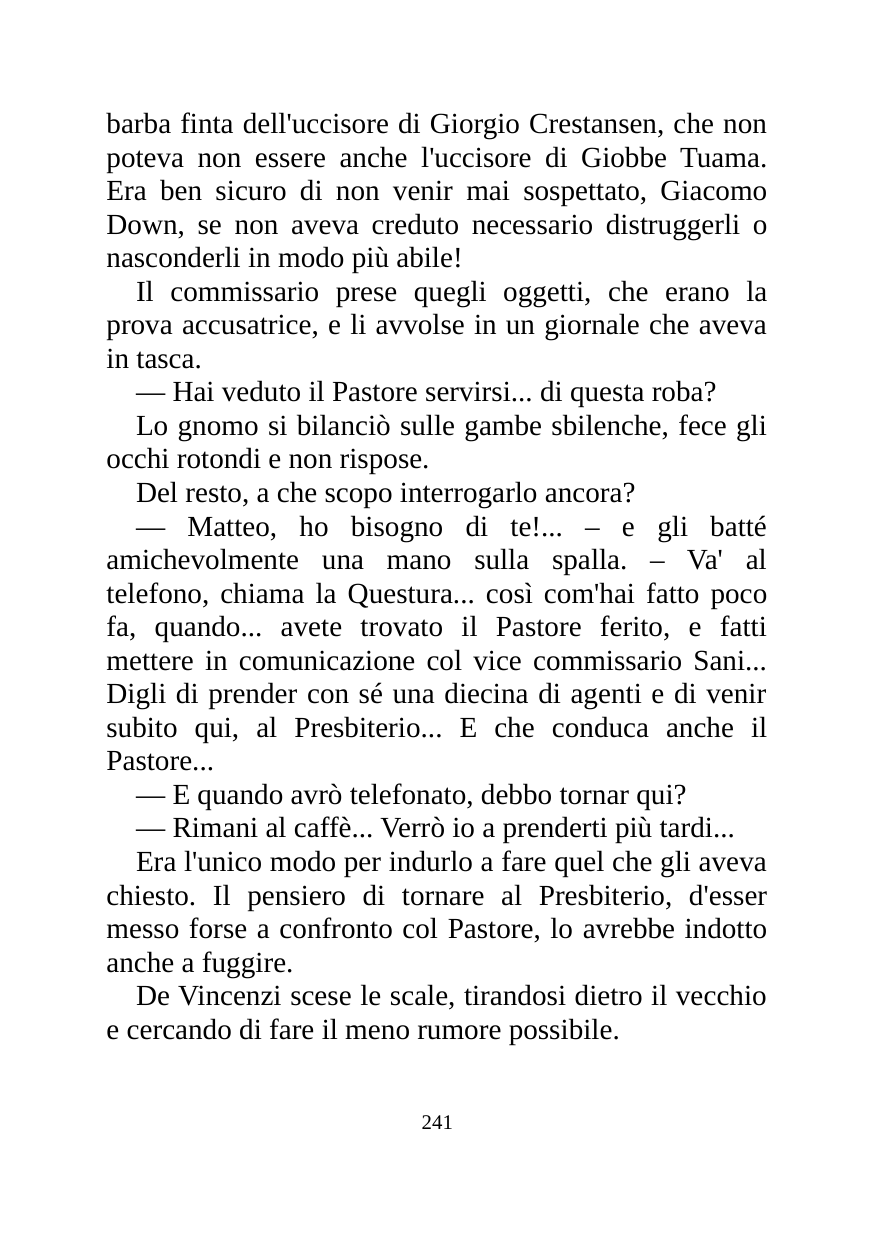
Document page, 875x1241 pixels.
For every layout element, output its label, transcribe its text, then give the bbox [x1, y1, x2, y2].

text Il commissario prese quegli oggetti, che erano la prova accusatrice, e li avvolse in un giornale che aveva in tasca. [106, 274, 768, 374]
text barba finta dell'uccisore di Giorgio Crestansen, che non poteva non essere anche l'uccisore di Giobbe Tuama. Era ben sicuro di non venir mai sospettato, Giacomo Down, se non aveva creduto necessario distruggerli o nasconderli in modo più abile! [106, 106, 768, 274]
text — Rimani al caffè... Verrò io a prenderti più tardi... [106, 811, 768, 844]
text Del resto, a che scopo interrogarlo ancora? [106, 475, 768, 509]
text Lo gnomo si bilanciò sulle gambe sbilenche, fece gli occhi rotondi e non rispose. [106, 408, 768, 475]
text Era l'unico modo per indurlo a fare quel che gli aveva chiesto. Il pensiero di tornare al Presbiterio, d'esser messo forse a confronto col Pastore, lo avrebbe indotto anche a fuggire. [106, 844, 768, 978]
text — Matteo, ho bisogno di te!... – e gli batté amichevolmente una mano sulla spalla. – Va' al telefono, chiama la Questura... così com'hai fatto poco fa, quando... avete trovato il Pastore ferito, e fatti mettere in comunicazione col vice commissario Sani... Digli di prender con sé una diecina di agenti e di venir subito qui, al Presbiterio... E che conduca anche il Pastore... [106, 509, 768, 777]
text De Vincenzi scese le scale, tirandosi dietro il vecchio e cercando di fare il meno rumore possibile. [106, 978, 768, 1045]
text — Hai veduto il Pastore servirsi... di questa roba? [106, 374, 768, 408]
text — E quando avrò telefonato, debbo tornar qui? [106, 777, 768, 811]
